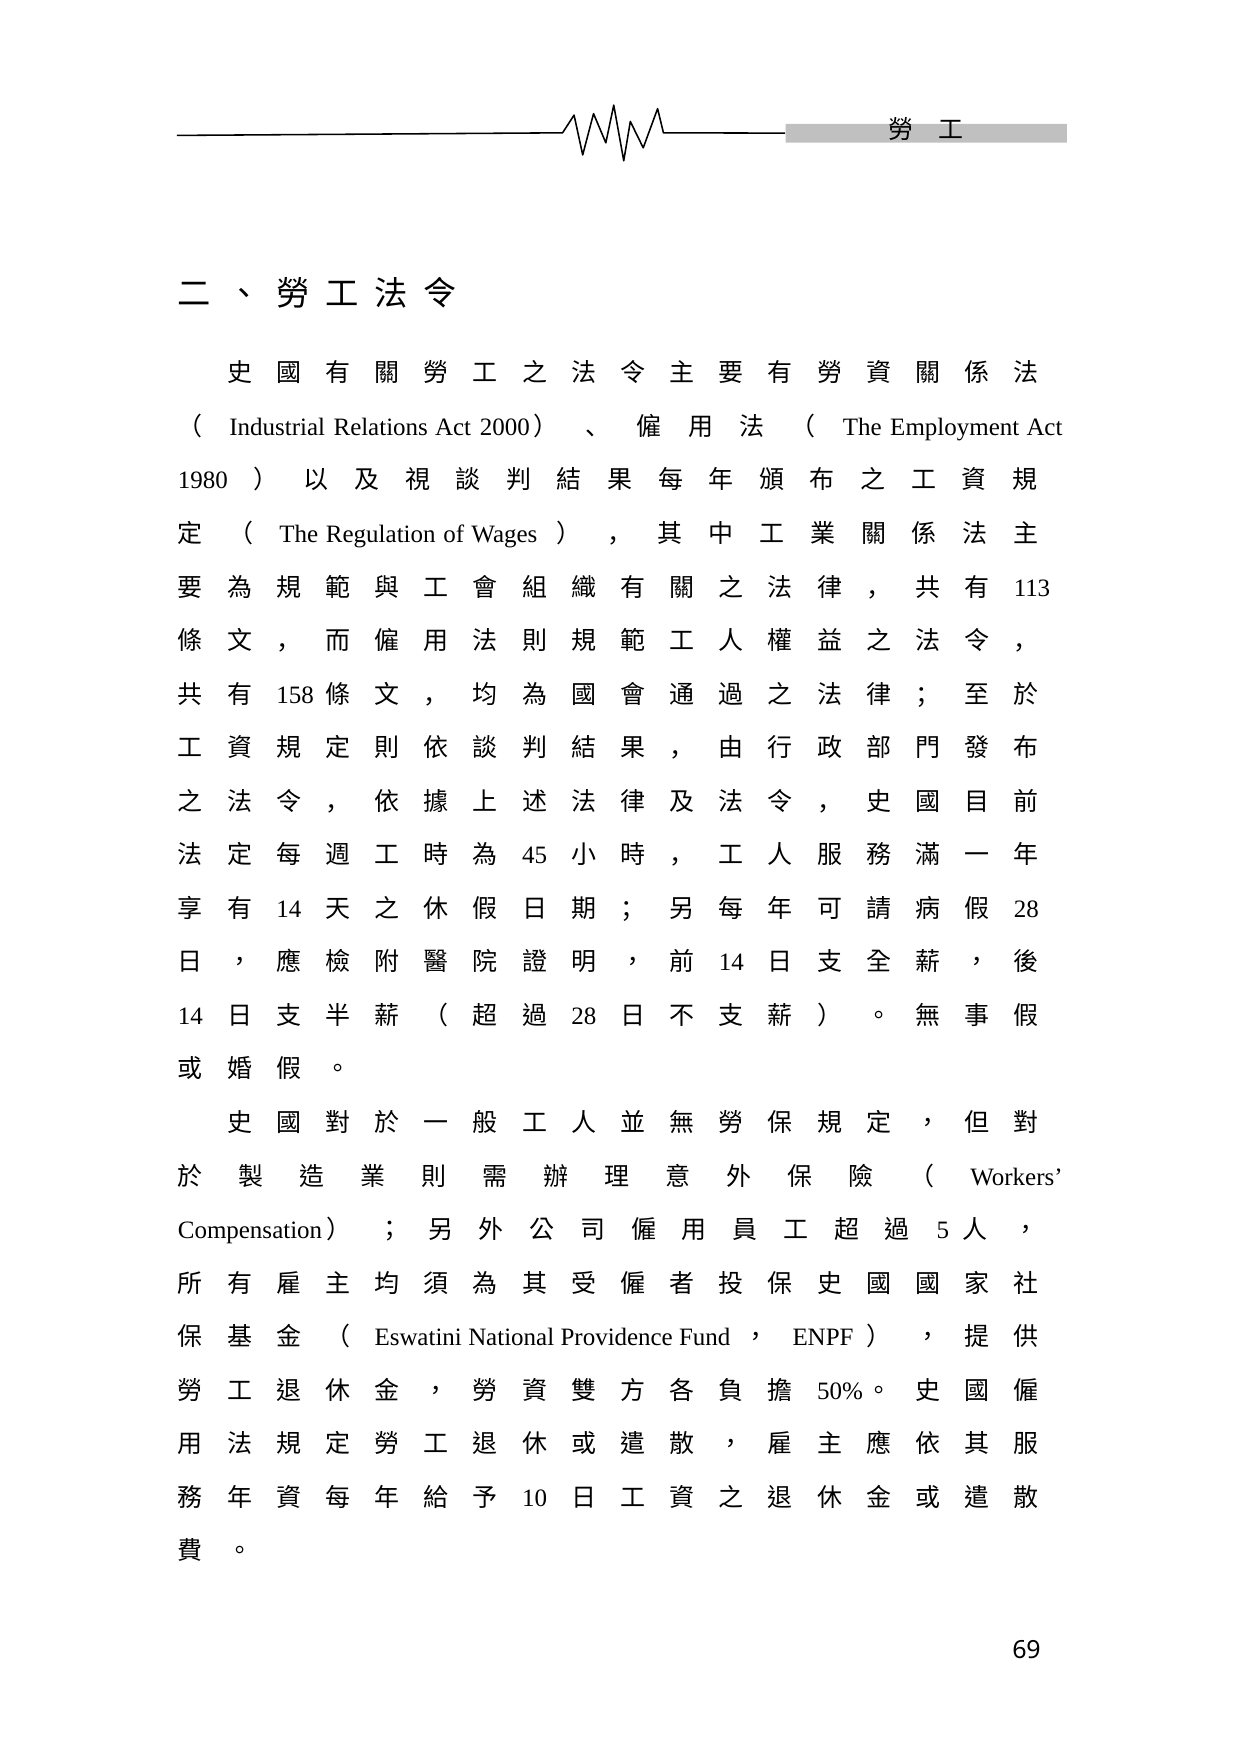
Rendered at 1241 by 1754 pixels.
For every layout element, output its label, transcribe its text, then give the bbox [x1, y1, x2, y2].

text 二、勞工法令 [178, 264, 1063, 317]
text 史國對於一般工人並無勞保規定，但對於製造業則需辦理意外保險（Workers’ Compensation）；另外公司僱用員工超過5人，所有雇主均須為其受僱者投保史國國家社保基金（Eswatini National Providence Fund，ENPF），提供勞工退休金，勞資雙方各負擔50%。史國僱用法規定勞工退休或遣散，雇主應依其服務年資每年給予10日工資之退休金或遣散費。 [178, 1094, 1063, 1576]
text 史國有關勞工之法令主要有勞資關係法（Industrial Relations Act 2000）、僱用法（The Employment Act 1980）以及視談判結果每年頒布之工資規定（The Regulation of Wages），其中工業關係法主要為規範與工會組織有關之法律，共有113條文，而僱用法則規範工人權益之法令，共有158條文，均為國會通過之法律；至於工資規定則依談判結果，由行政部門發布之法令，依據上述法律及法令，史國目前法定每週工時為45小時，工人服務滿一年享有14天之休假日期；另每年可請病假28日，應檢附醫院證明，前14日支全薪，後14日支半薪（超過28日不支薪）。無事假或婚假。 [178, 344, 1063, 1094]
